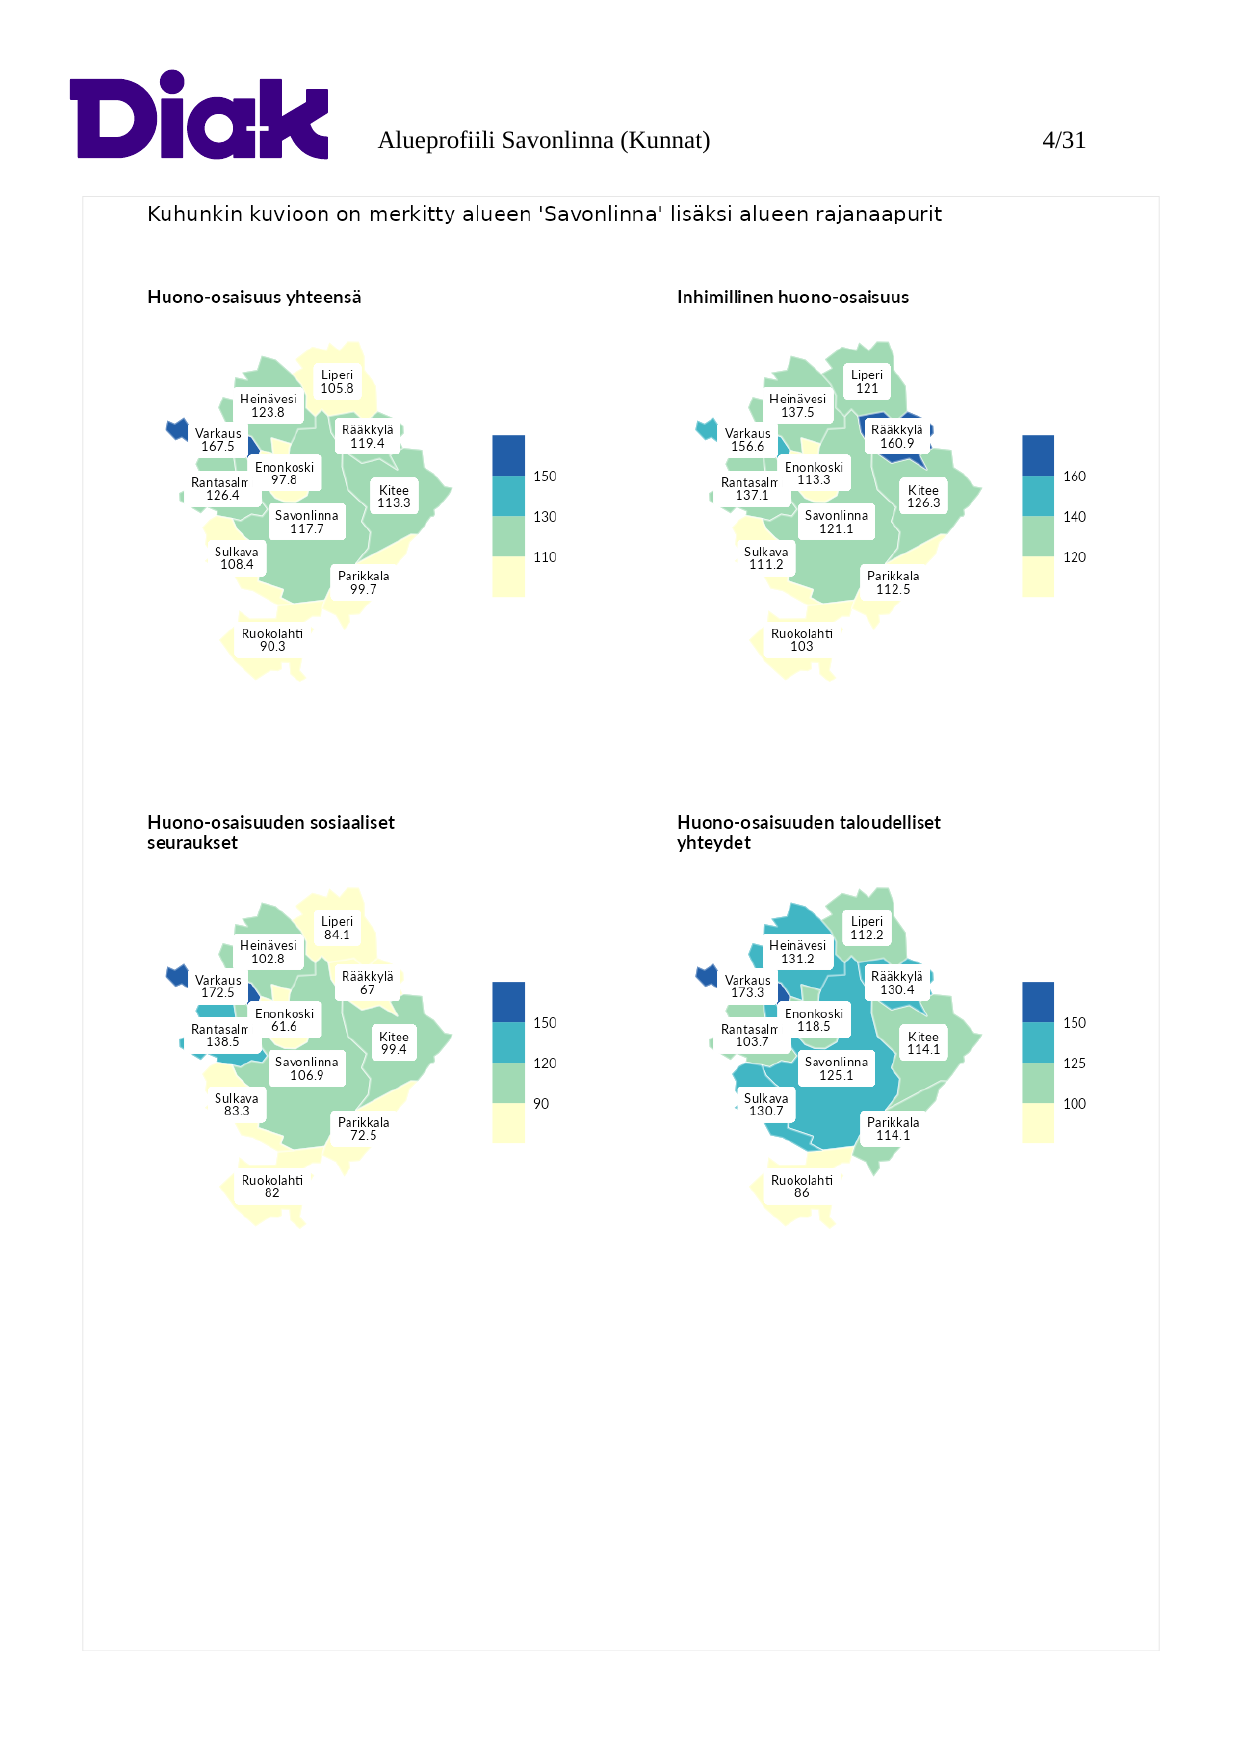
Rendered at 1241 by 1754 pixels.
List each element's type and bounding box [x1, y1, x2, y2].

picture [61, 196, 1179, 1651]
